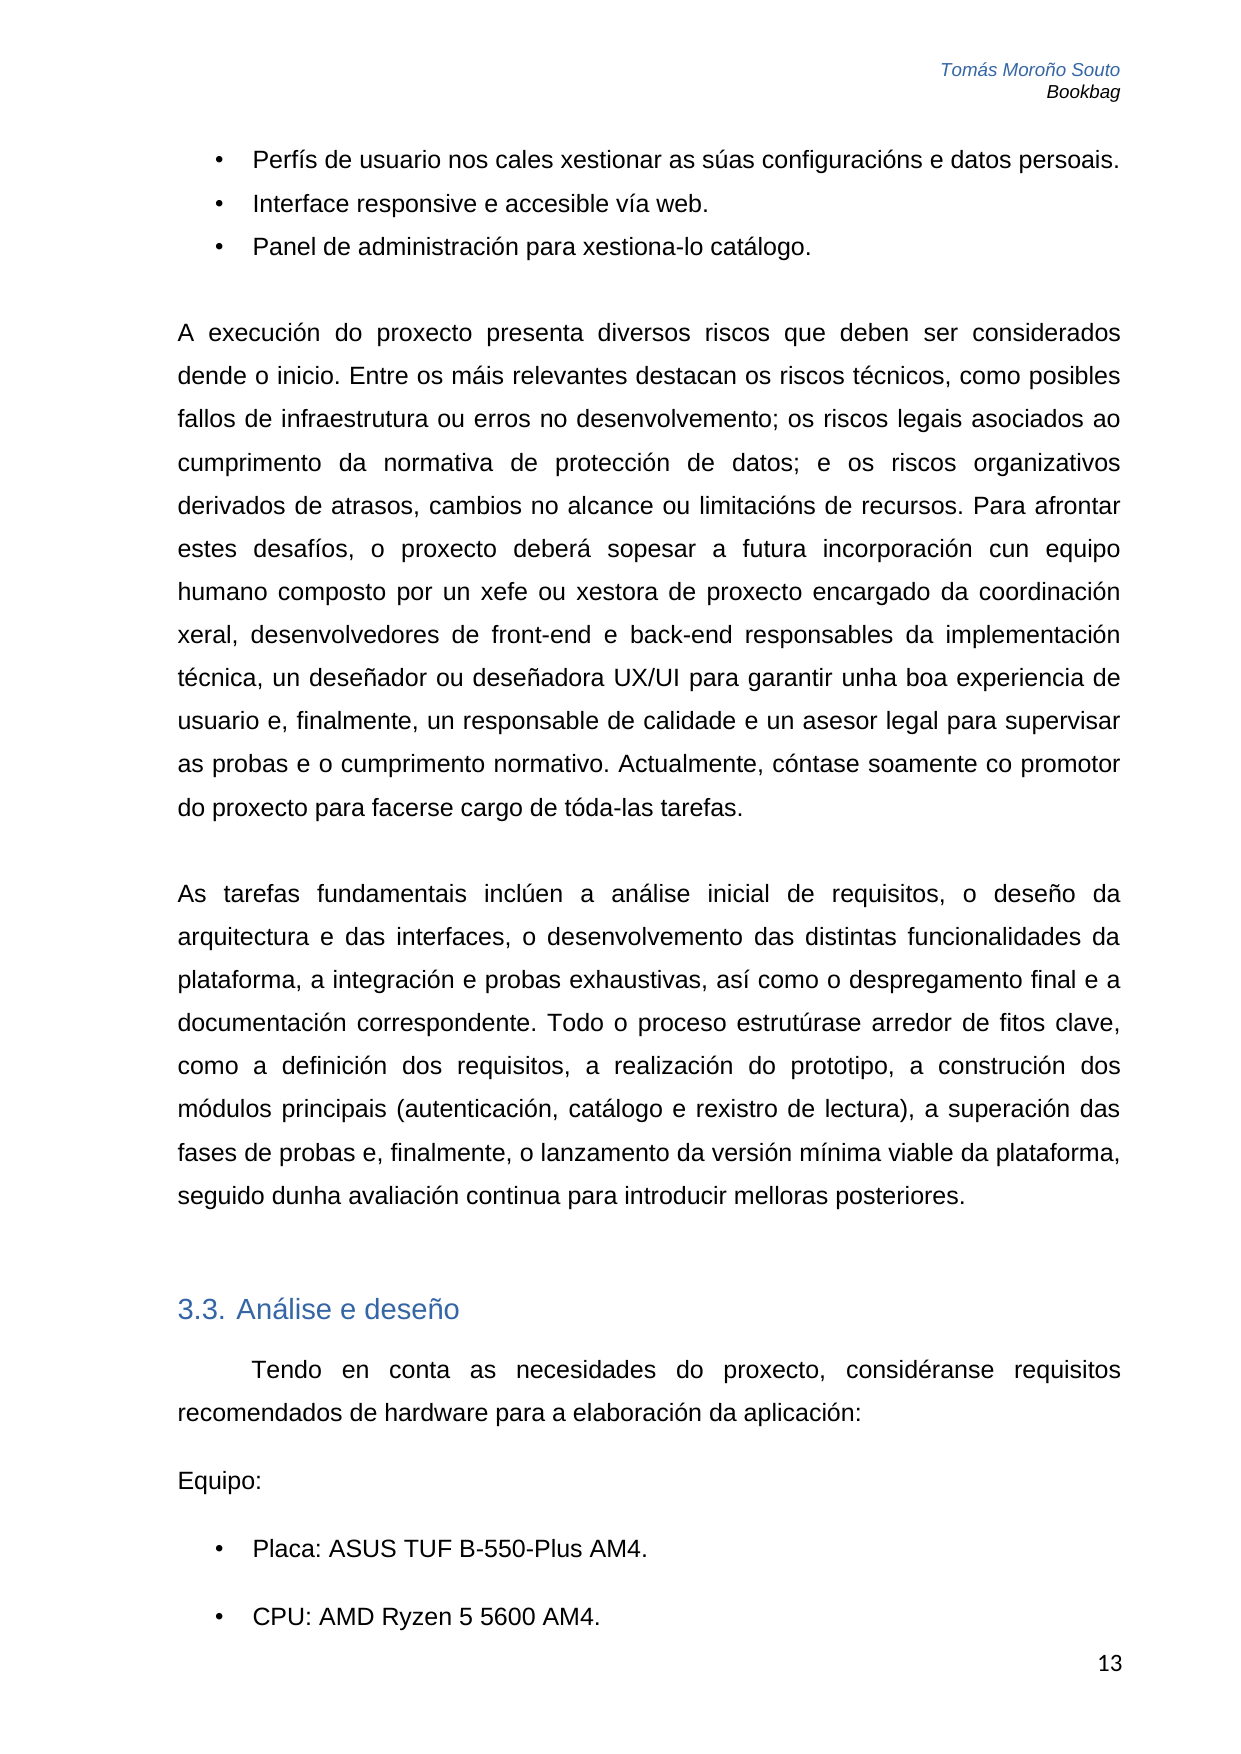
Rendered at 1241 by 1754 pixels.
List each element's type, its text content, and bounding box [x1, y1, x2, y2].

text A execución do proxecto presenta diversos riscos que deben ser considerados dende o inicio. Entre os máis relevantes destacan os riscos técnicos, como posibles fallos de infraestrutura ou erros no desenvolvemento; os riscos legais asociados ao cumprimento da normativa de protección de datos; e os riscos organizativos derivados de atrasos, cambios no alcance ou limitacións de recursos. Para afrontar estes desafíos, o proxecto deberá sopesar a futura incorporación cun equipo humano composto por un xefe ou xestora de proxecto encargado da coordinación xeral, desenvolvedores de front-end e back-end responsables da implementación técnica, un deseñador ou deseñadora UX/UI para garantir unha boa experiencia de usuario e, finalmente, un responsable de calidade e un asesor legal para supervisar as probas e o cumprimento normativo. Actualmente, cóntase soamente co promotor do proxecto para facerse cargo de tóda-las tarefas. [177, 318, 1122, 821]
text As tarefas fundamentais inclúen a análise inicial de requisitos, o deseño da arquitectura e das interfaces, o desenvolvemento das distintas funcionalidades da plataforma, a integración e probas exhaustivas, así como o despregamento final e a documentación correspondente. Todo o proceso estrutúrase arredor de fitos clave, como a definición dos requisitos, a realización do prototipo, a construción dos módulos principais (autenticación, catálogo e rexistro de lectura), a superación das fases de probas e, finalmente, o lanzamento da versión mínima viable da plataforma, seguido dunha avaliación continua para introducir melloras posteriores. [177, 879, 1122, 1209]
text Equipo: [177, 1466, 1122, 1495]
subtitle Análise e deseño [177, 1292, 1122, 1325]
list Interface responsive e accesible vía web. [215, 188, 1122, 217]
list Perfís de usuario nos cales xestionar as súas configuracións e datos persoais. [215, 145, 1122, 174]
list CPU: AMD Ryzen 5 5600 AM4. [215, 1602, 1122, 1631]
text Tendo en conta as necesidades do proxecto, considéranse requisitos recomendados de hardware para a elaboración da aplicación: [177, 1355, 1122, 1427]
list Panel de administración para xestiona-lo catálogo. [215, 232, 1122, 261]
list Placa: ASUS TUF B-550-Plus AM4. [215, 1534, 1122, 1563]
